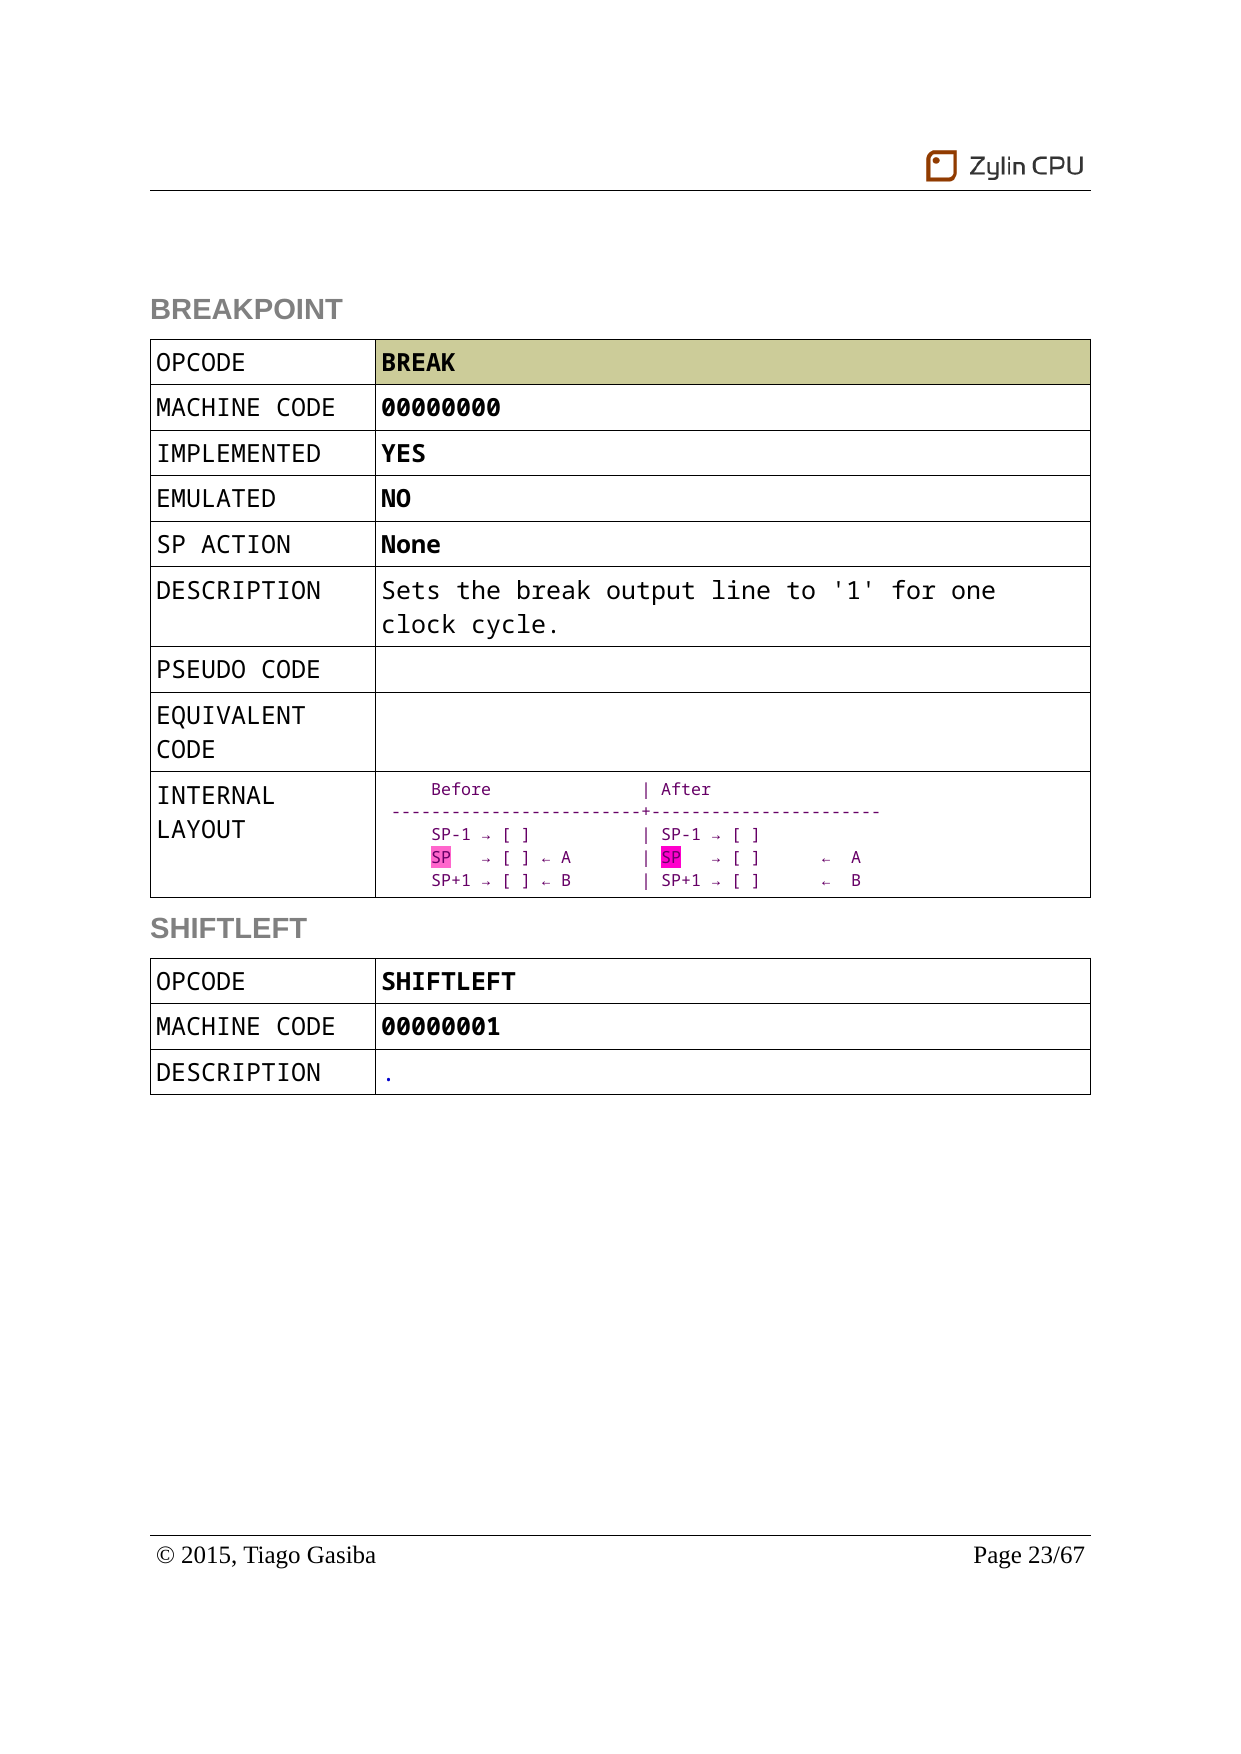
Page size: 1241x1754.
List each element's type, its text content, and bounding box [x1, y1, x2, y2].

table_cell Before | After -------------------------+----------------------- SP-1 → [ ] | SP-1 → [ ] SP → [ ] ← A | SP → [ ] ← A SP+1 → [ ] ← B | SP+1 → [ ] ← B [376, 772, 1090, 897]
table_cell 00000001 [376, 1004, 1090, 1049]
table_cell MACHINE CODE [151, 385, 375, 430]
table_cell PSEUDO CODE [151, 647, 375, 692]
table_cell NO [376, 476, 1090, 521]
table_cell Sets the break output line to '1' for one clock cycle. [376, 567, 1090, 646]
table_header BREAK [376, 340, 1090, 384]
table_header SHIFTLEFT [376, 959, 1090, 1003]
table_cell [376, 647, 1090, 692]
subtitle SHIFTLEFT [150, 911, 1091, 945]
table_cell . [376, 1050, 1090, 1094]
table_cell [376, 693, 1090, 771]
table_cell DESCRIPTION [151, 1050, 375, 1094]
table_cell None [376, 522, 1090, 566]
table_cell MACHINE CODE [151, 1004, 375, 1049]
table_cell IMPLEMENTED [151, 431, 375, 475]
table_cell EMULATED [151, 476, 375, 521]
table_cell EQUIVALENT CODE [151, 693, 375, 771]
table_cell SP ACTION [151, 522, 375, 566]
subtitle BREAKPOINT [150, 292, 1091, 326]
table_cell DESCRIPTION [151, 567, 375, 646]
table_header OPCODE [151, 340, 375, 384]
table_header OPCODE [151, 959, 375, 1003]
table_cell YES [376, 431, 1090, 475]
table_cell INTERNAL LAYOUT [151, 772, 375, 897]
table_cell 00000000 [376, 385, 1090, 430]
picture [922, 148, 1151, 185]
